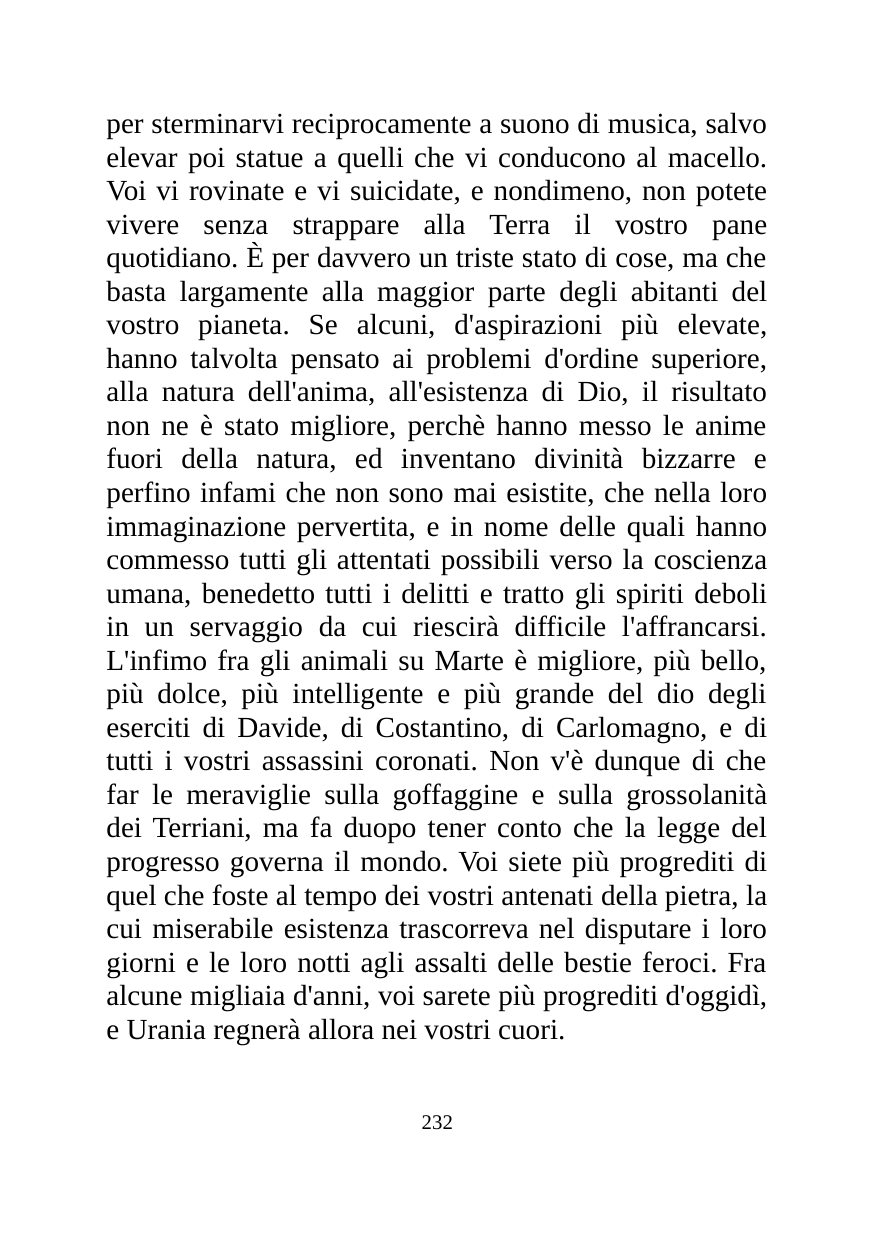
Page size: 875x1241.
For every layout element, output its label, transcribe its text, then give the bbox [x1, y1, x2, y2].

text per sterminarvi reciprocamente a suono di musica, salvo elevar poi statue a quelli che vi conducono al macello. Voi vi rovinate e vi suicidate, e nondimeno, non potete vivere senza strappare alla Terra il vostro pane quotidiano. È per davvero un triste stato di cose, ma che basta largamente alla maggior parte degli abitanti del vostro pianeta. Se alcuni, d'aspirazioni più elevate, hanno talvolta pensato ai problemi d'ordine superiore, alla natura dell'anima, all'esistenza di Dio, il risultato non ne è stato migliore, perchè hanno messo le anime fuori della natura, ed inventano divinità bizzarre e perfino infami che non sono mai esistite, che nella loro immaginazione pervertita, e in nome delle quali hanno commesso tutti gli attentati possibili verso la coscienza umana, benedetto tutti i delitti e tratto gli spiriti deboli in un servaggio da cui riescirà difficile l'affrancarsi. L'infimo fra gli animali su Marte è migliore, più bello, più dolce, più intelligente e più grande del dio degli eserciti di Davide, di Costantino, di Carlomagno, e di tutti i vostri assassini coronati. Non v'è dunque di che far le meraviglie sulla goffaggine e sulla grossolanità dei Terriani, ma fa duopo tener conto che la legge del progresso governa il mondo. Voi siete più progrediti di quel che foste al tempo dei vostri antenati della pietra, la cui miserabile esistenza trascorreva nel disputare i loro giorni e le loro notti agli assalti delle bestie feroci. Fra alcune migliaia d'anni, voi sarete più progrediti d'oggidì, e Urania regnerà allora nei vostri cuori. [106, 106, 768, 1045]
